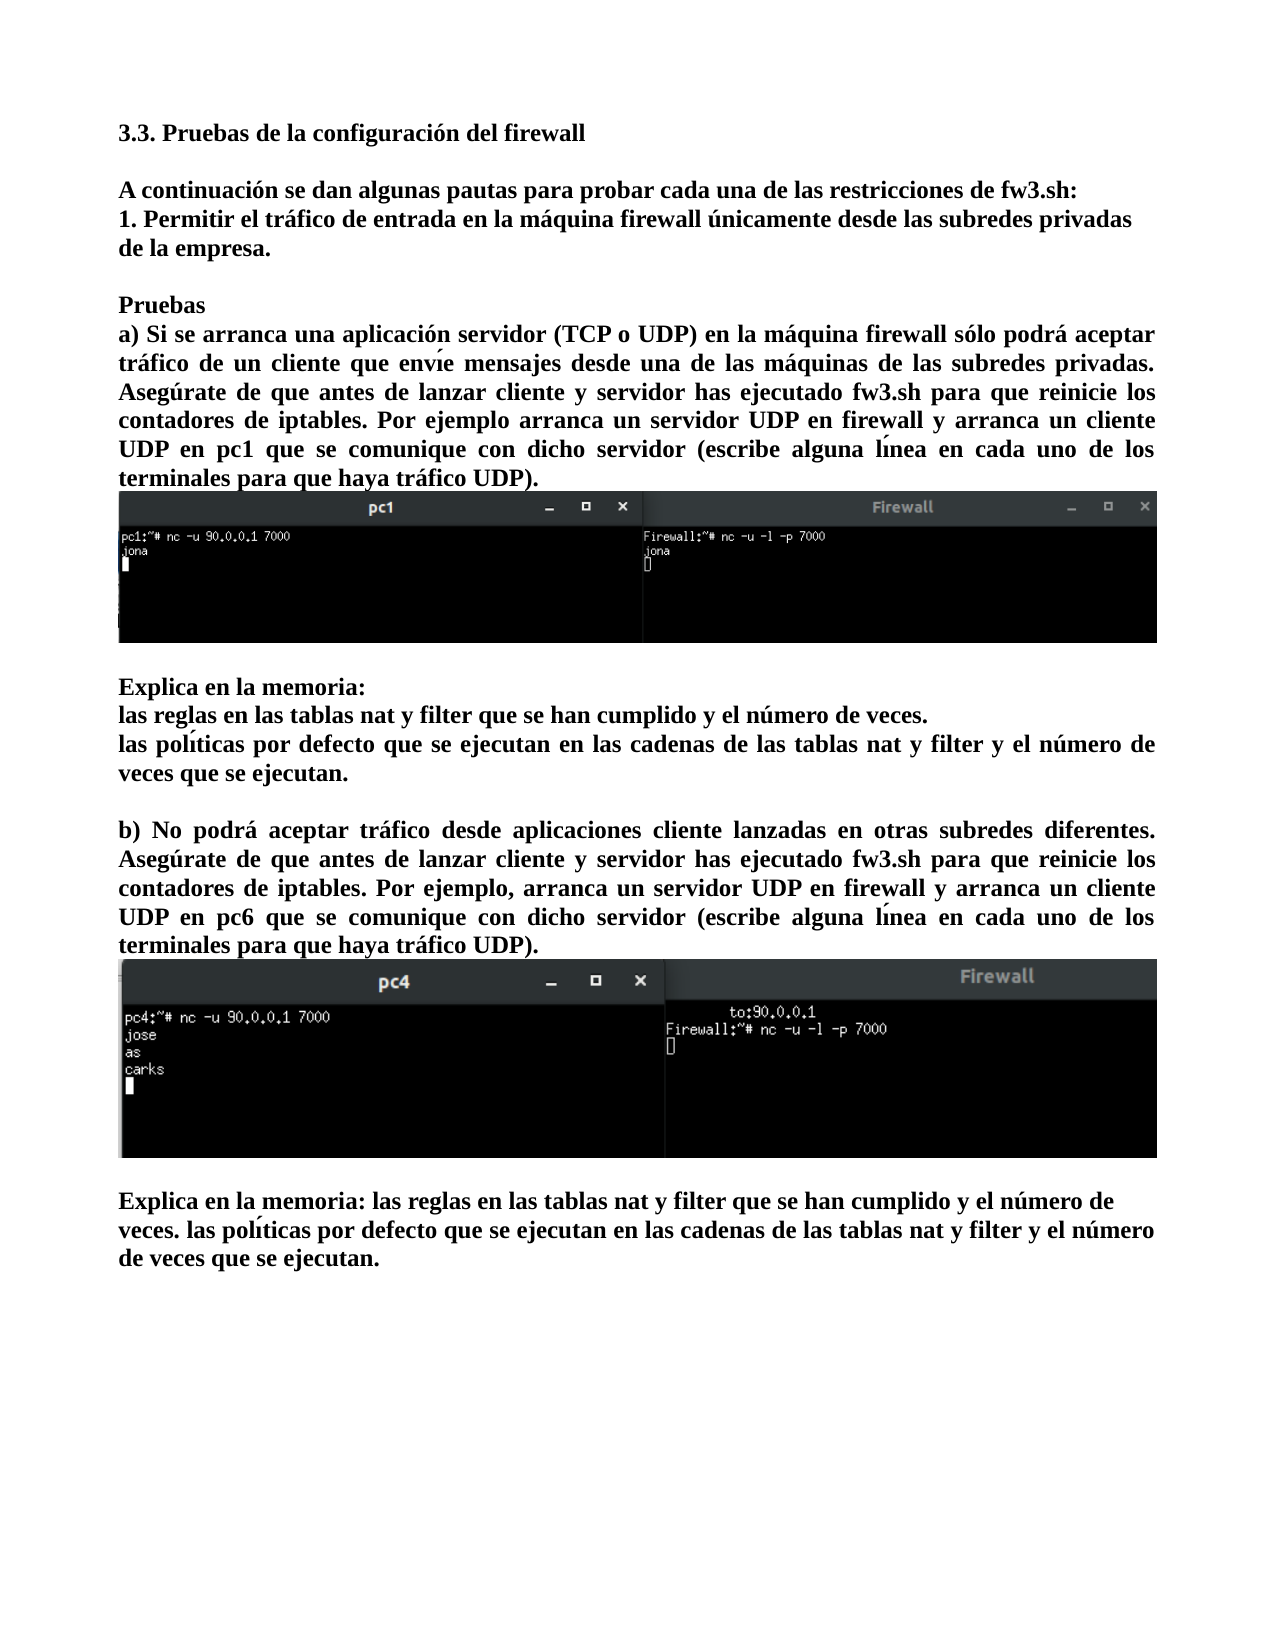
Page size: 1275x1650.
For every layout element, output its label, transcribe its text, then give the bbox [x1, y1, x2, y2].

text a) Si se arranca una aplicación servidor (TCP o UDP) en la máquina firewall sólo podrá aceptar tráfico de un cliente que envı́e mensajes desde una de las máquinas de las subredes privadas. Asegúrate de que antes de lanzar cliente y servidor has ejecutado fw3.sh para que reinicie los contadores de iptables. Por ejemplo arranca un servidor UDP en firewall y arranca un cliente UDP en pc1 que se comunique con dicho servidor (escribe alguna lı́nea en cada uno de los terminales para que haya tráfico UDP). [118, 319, 1157, 491]
text de la empresa. [118, 233, 1157, 262]
text Explica en la memoria: [118, 672, 1157, 700]
text Pruebas [118, 291, 1157, 319]
text A continuación se dan algunas pautas para probar cada una de las restricciones de fw3.sh: [118, 176, 1157, 204]
text veces. las polı́ticas por defecto que se ejecutan en las cadenas de las tablas nat y filter y el número de veces que se ejecutan. [118, 1215, 1157, 1272]
picture [118, 959, 1157, 1158]
text las reglas en las tablas nat y filter que se han cumplido y el número de veces. [118, 700, 1157, 729]
text las polı́ticas por defecto que se ejecutan en las cadenas de las tablas nat y filter y el número de veces que se ejecutan. [118, 729, 1157, 787]
text 1. Permitir el tráfico de entrada en la máquina firewall únicamente desde las subredes privadas [118, 204, 1157, 233]
picture [118, 491, 1157, 643]
text Explica en la memoria: las reglas en las tablas nat y filter que se han cumplido y el número de [118, 1186, 1157, 1215]
text 3.3. Pruebas de la configuración del firewall [118, 118, 1157, 147]
text b) No podrá aceptar tráfico desde aplicaciones cliente lanzadas en otras subredes diferentes. Asegúrate de que antes de lanzar cliente y servidor has ejecutado fw3.sh para que reinicie los contadores de iptables. Por ejemplo, arranca un servidor UDP en firewall y arranca un cliente UDP en pc6 que se comunique con dicho servidor (escribe alguna lı́nea en cada uno de los terminales para que haya tráfico UDP). [118, 815, 1157, 959]
